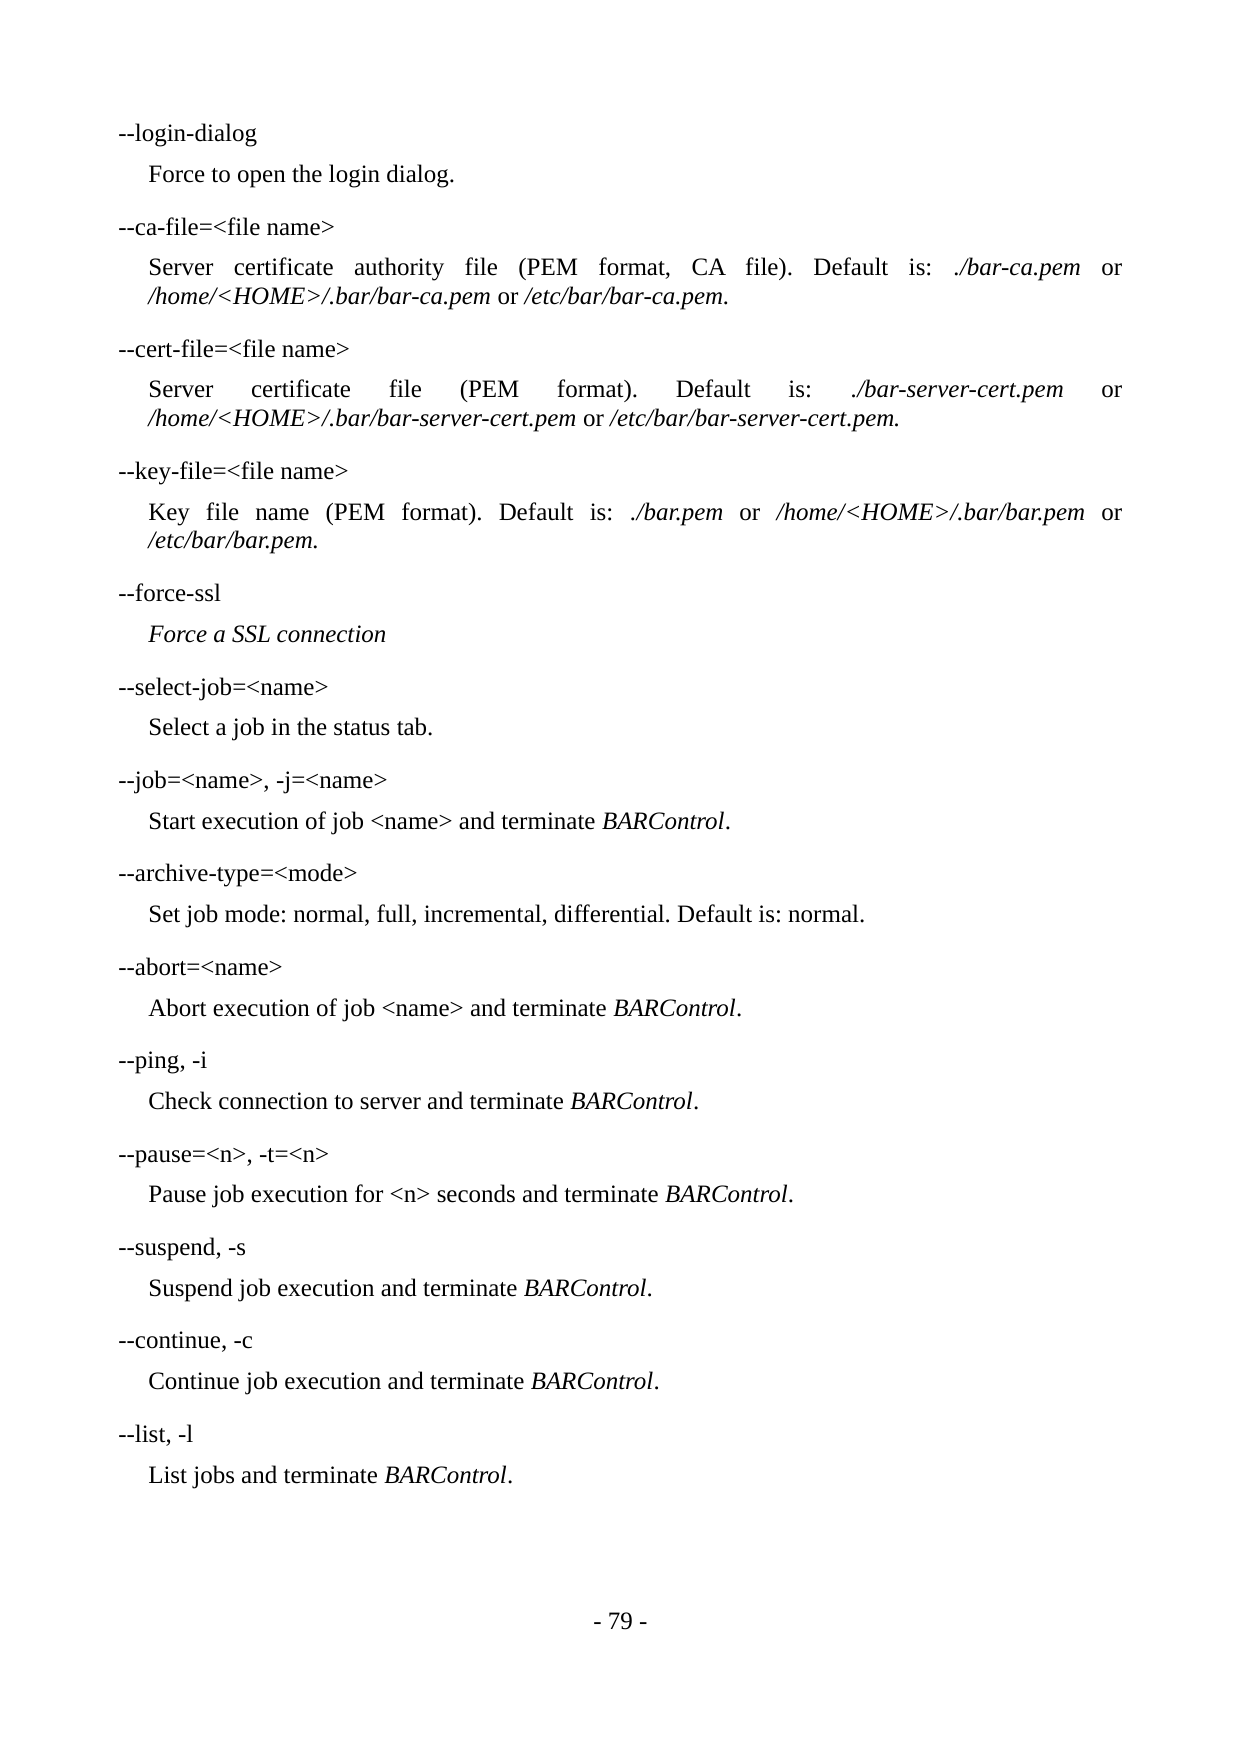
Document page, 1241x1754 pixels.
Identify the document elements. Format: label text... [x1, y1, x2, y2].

text Force to open the login dialog. [148, 159, 1122, 188]
title --job=<name>, -j=<name> [118, 765, 1122, 794]
text Check connection to server and terminate BARControl. [148, 1086, 1122, 1115]
text Select a job in the status tab. [148, 712, 1122, 741]
text List jobs and terminate BARControl. [148, 1460, 1122, 1488]
title --force-ssl [118, 578, 1122, 607]
text Suspend job execution and terminate BARControl. [148, 1273, 1122, 1302]
title --key-file=<file name> [118, 456, 1122, 485]
text Set job mode: normal, full, incremental, differential. Default is: normal. [148, 899, 1122, 928]
text Abort execution of job <name> and terminate BARControl. [148, 993, 1122, 1021]
title --list, -l [118, 1419, 1122, 1448]
text Server certificate authority file (PEM format, CA file). Default is: ./bar-ca.pem or /home/<HOME>/.bar/bar-ca.pem or /etc/bar/bar-ca.pem. [148, 252, 1122, 310]
title --cert-file=<file name> [118, 334, 1122, 362]
title --continue, -c [118, 1326, 1122, 1354]
text Pause job execution for <n> seconds and terminate BARControl. [148, 1179, 1122, 1208]
title --login-dialog [118, 118, 1122, 147]
title --select-job=<name> [118, 672, 1122, 700]
text Continue job execution and terminate BARControl. [148, 1366, 1122, 1395]
title --suspend, -s [118, 1232, 1122, 1261]
title --pause=<n>, -t=<n> [118, 1139, 1122, 1167]
text Server certificate file (PEM format). Default is: ./bar-server-cert.pem or /home/<HOME>/.bar/bar-server-cert.pem or /etc/bar/bar-server-cert.pem. [148, 374, 1122, 432]
title --ping, -i [118, 1045, 1122, 1074]
title --ca-file=<file name> [118, 212, 1122, 240]
title --abort=<name> [118, 952, 1122, 981]
text Key file name (PEM format). Default is: ./bar.pem or /home/<HOME>/.bar/bar.pem or /etc/bar/bar.pem. [148, 497, 1122, 554]
text Force a SSL connection [148, 619, 1122, 648]
title --archive-type=<mode> [118, 858, 1122, 887]
text Start execution of job <name> and terminate BARControl. [148, 806, 1122, 834]
